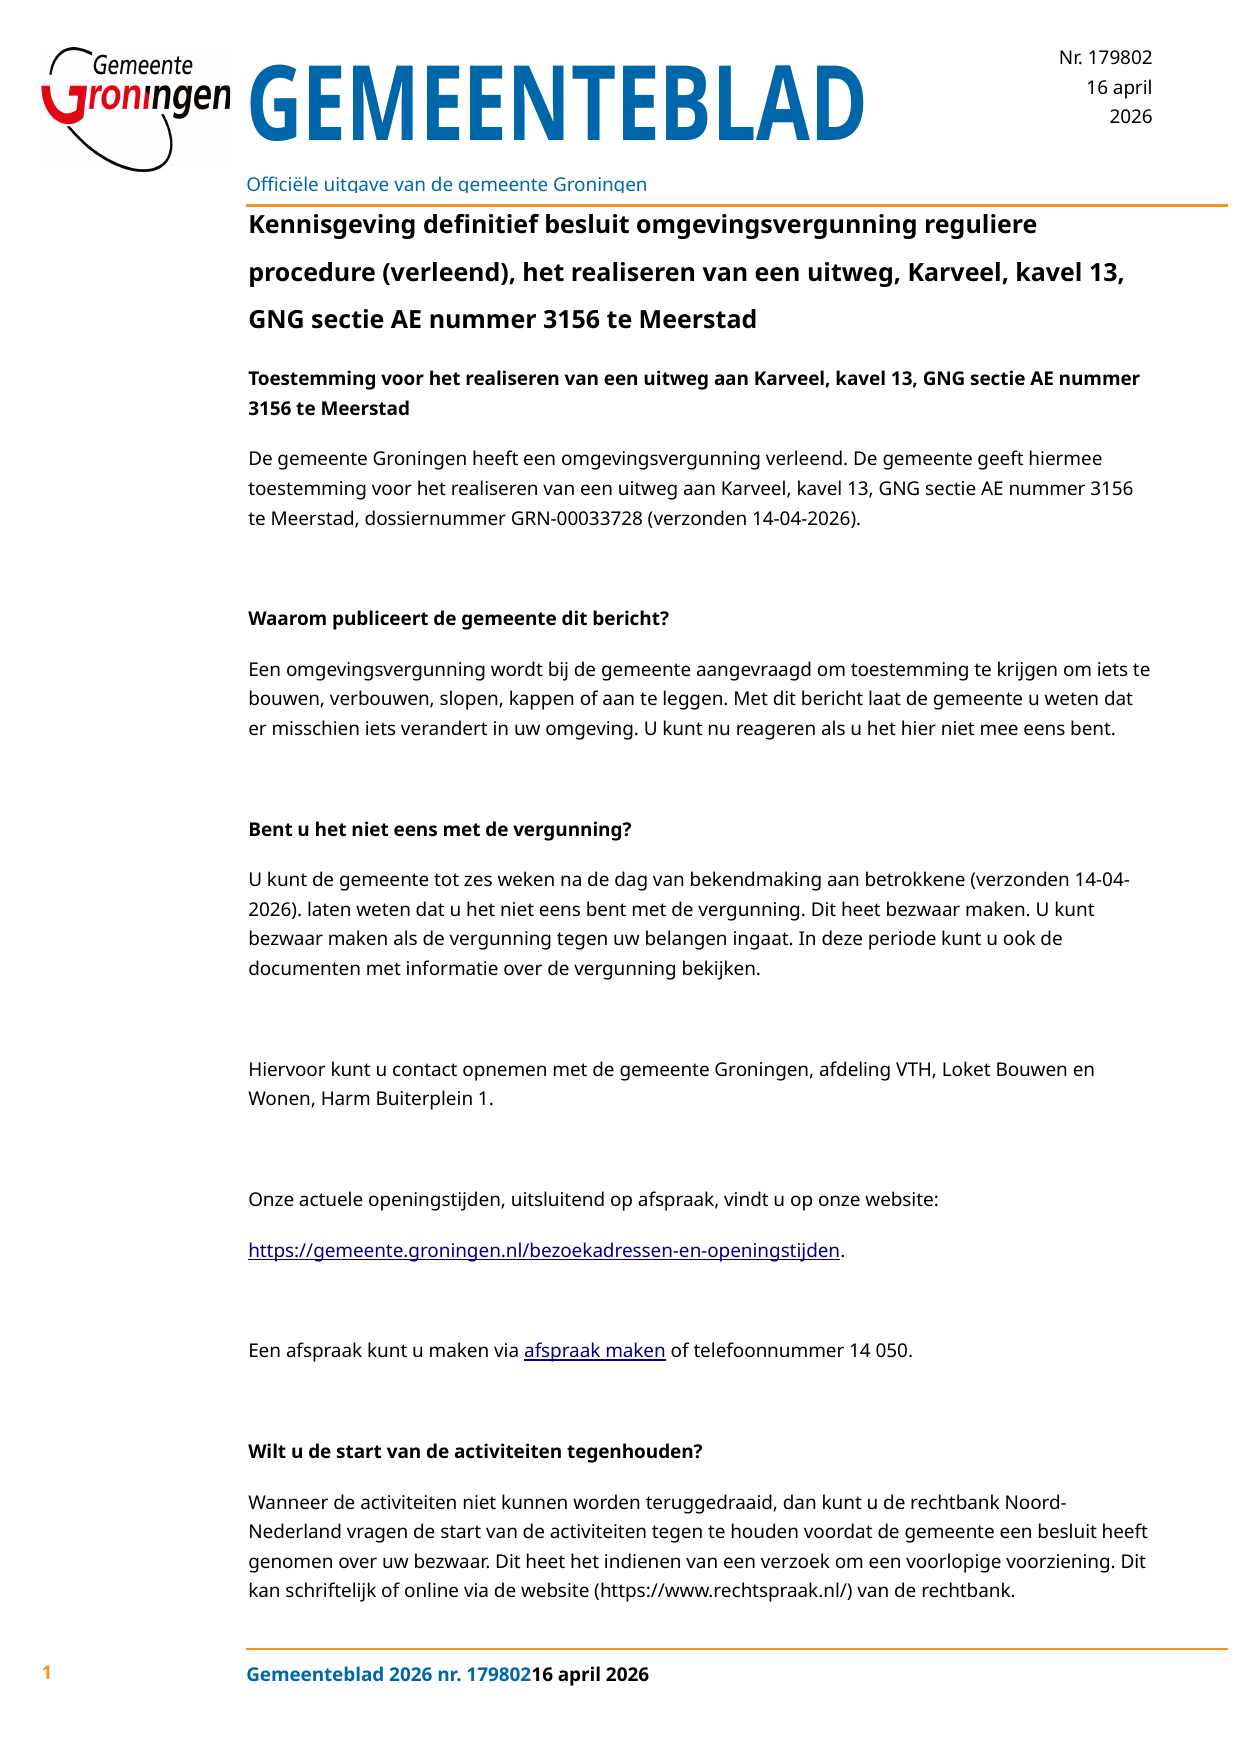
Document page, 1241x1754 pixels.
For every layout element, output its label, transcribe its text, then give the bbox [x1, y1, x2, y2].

text Wanneer de activiteiten niet kunnen worden teruggedraaid, dan kunt u de rechtbank Noord-Nederland vragen de start van de activiteiten tegen te houden voordat de gemeente een besluit heeft genomen over uw bezwaar. Dit heet het indienen van een verzoek om een voorlopige voorziening. Dit kan schriftelijk of online via de website (https://www.rechtspraak.nl/) van de rechtbank. [248, 1489, 1152, 1603]
text Een afspraak kunt u maken via afspraak maken of telefoonnummer 14 050. [248, 1338, 1152, 1363]
picture [41, 47, 231, 172]
text Een omgevingsvergunning wordt bij de gemeente aangevraagd om toestemming te krijgen om iets te bouwen, verbouwen, slopen, kappen of aan te leggen. Met dit bericht laat de gemeente u weten dat er misschien iets verandert in uw omgeving. U kunt nu reageren als u het hier niet mee eens bent. [248, 656, 1152, 741]
text Kennisgeving definitief besluit omgevingsvergunning reguliere procedure (verleend), het realiseren van een uitweg, Karveel, kavel 13, GNG sectie AE nummer 3156 te Meerstad [248, 207, 1152, 336]
text De gemeente Groningen heeft een omgevingsvergunning verleend. De gemeente geeft hiermee toestemming voor het realiseren van een uitweg aan Karveel, kavel 13, GNG sectie AE nummer 3156 te Meerstad, dossiernummer GRN-00033728 (verzonden 14-04-2026). [248, 446, 1152, 530]
text Onze actuele openingstijden, uitsluitend op afspraak, vindt u op onze website: [248, 1186, 1152, 1212]
text Wilt u de start van de activiteiten tegenhouden? [248, 1438, 1152, 1464]
text Hiervoor kunt u contact opnemen met de gemeente Groningen, afdeling VTH, Loket Bouwen en Wonen, Harm Buiterplein 1. [248, 1056, 1152, 1111]
text Waarom publiceert de gemeente dit bericht? [248, 606, 1152, 631]
text Toestemming voor het realiseren van een uitweg aan Karveel, kavel 13, GNG sectie AE nummer 3156 te Meerstad [248, 366, 1152, 421]
text https://gemeente.groningen.nl/bezoekadressen-en-openingstijden. [248, 1237, 1152, 1262]
text U kunt de gemeente tot zes weken na de dag van bekendmaking aan betrokkene (verzonden 14-04-2026). laten weten dat u het niet eens bent met de vergunning. Dit heet bezwaar maken. U kunt bezwaar maken als de vergunning tegen uw belangen ingaat. In deze periode kunt u ook de documenten met informatie over de vergunning bekijken. [248, 866, 1152, 981]
text Bent u het niet eens met de vergunning? [248, 816, 1152, 842]
